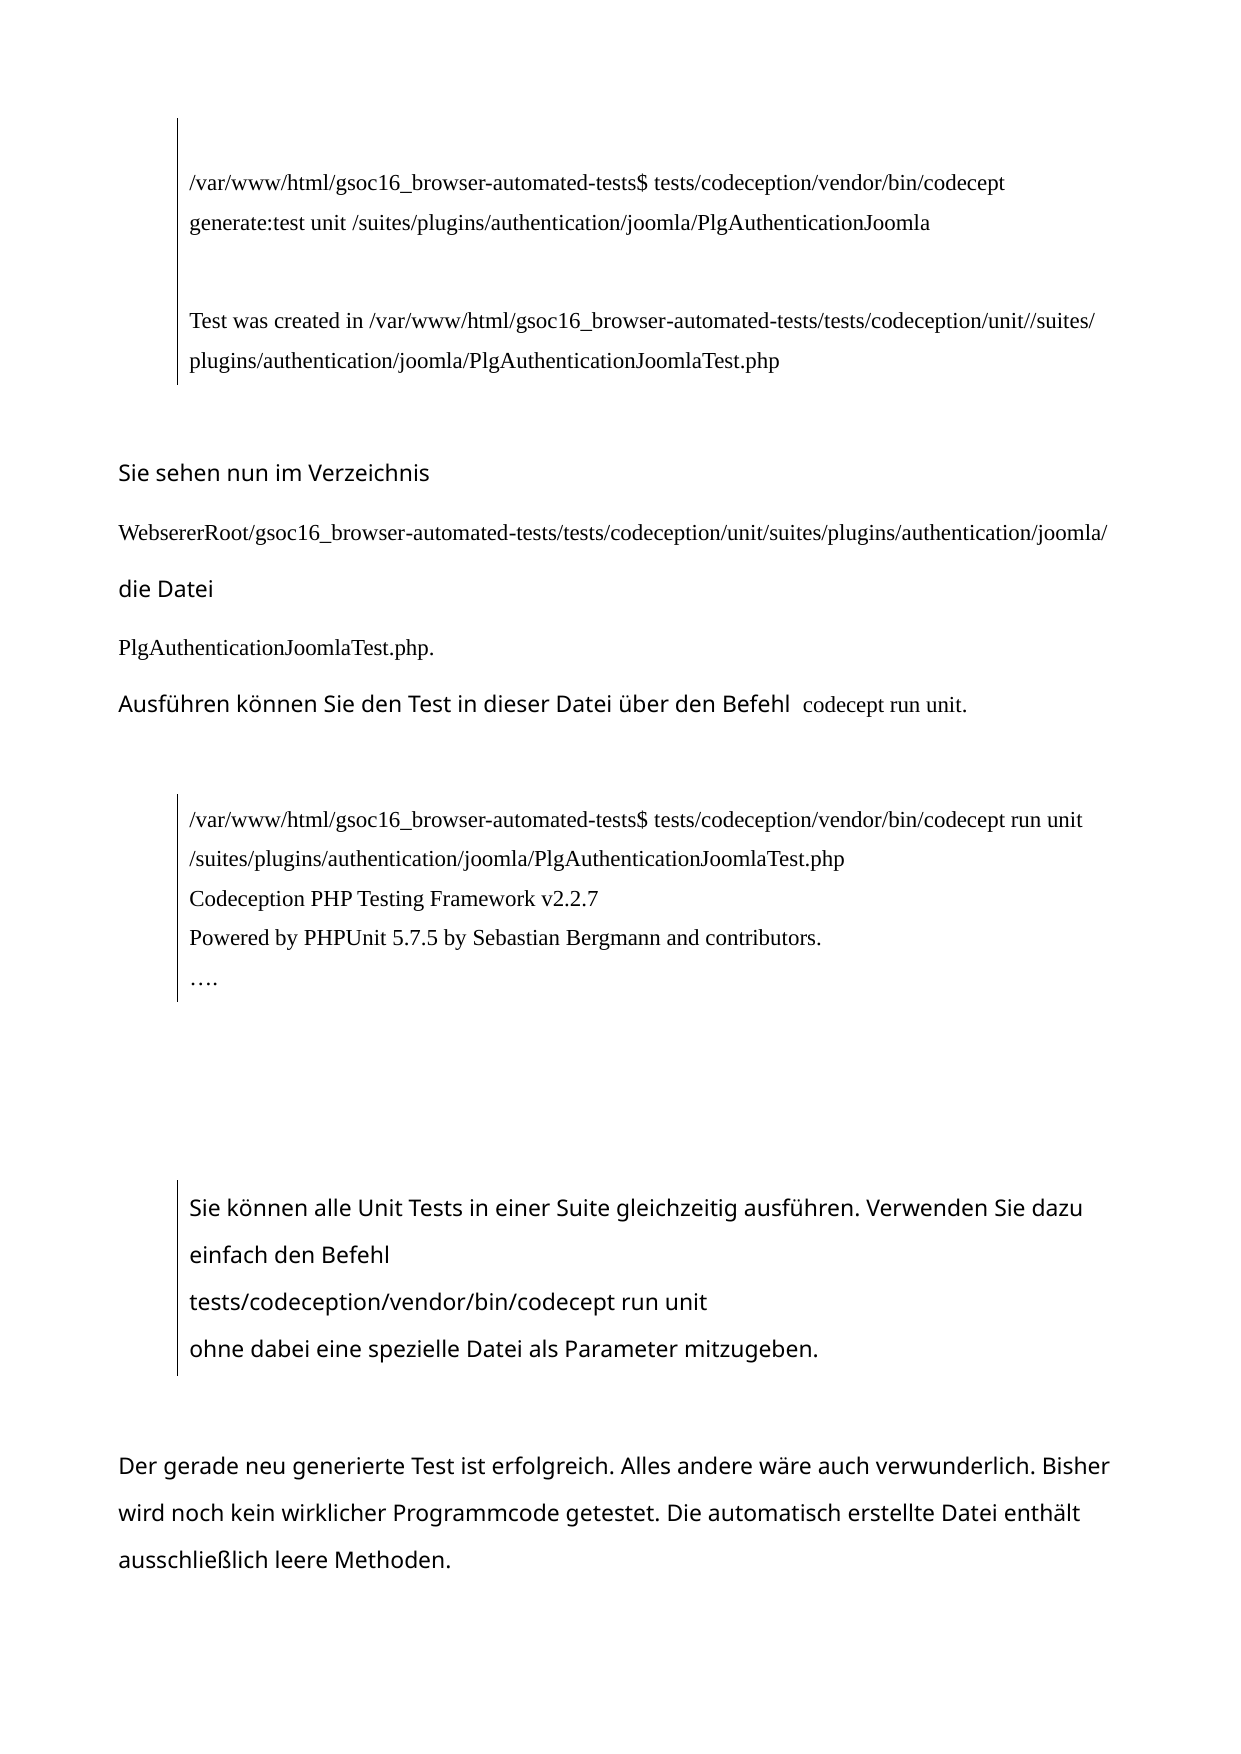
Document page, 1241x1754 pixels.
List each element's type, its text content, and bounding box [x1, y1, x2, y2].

text PlgAuthenticationJoomlaTest.php. [118, 634, 1122, 661]
text Sie können alle Unit Tests in einer Suite gleichzeitig ausführen. Verwenden Sie dazu einfach den Befehl tests/codeception/vendor/bin/codecept run unit ohne dabei eine spezielle Datei als Parameter mitzugeben. [178, 1180, 1122, 1376]
text Der gerade neu generierte Test ist erfolgreich. Alles andere wäre auch verwunderlich. Bisher wird noch kein wirklicher Programmcode getestet. Die automatisch erstellte Datei enthält ausschließlich leere Methoden. [118, 1450, 1122, 1575]
text /var/www/html/gsoc16_browser-automated-tests$ tests/codeception/vendor/bin/codecept generate:test unit /suites/plugins/authentication/joomla/PlgAuthenticationJoomla [178, 118, 1122, 235]
text /var/www/html/gsoc16_browser-automated-tests$ tests/codeception/vendor/bin/codecept run unit /suites/plugins/authentication/joomla/PlgAuthenticationJoomlaTest.php Codeception PHP Testing Framework v2.2.7 Powered by PHPUnit 5.7.5 by Sebastian Bergmann and contributors. …. [178, 794, 1122, 1002]
text Test was created in /var/www/html/gsoc16_browser‑automated‑tests/tests/codeception/unit//suites/plugins/authentication/joomla/PlgAuthenticationJoomlaTest.php [178, 296, 1122, 385]
text die Datei [118, 573, 1122, 604]
text Ausführen können Sie den Test in dieser Datei über den Befehl codecept run unit. [118, 688, 1122, 719]
text Sie sehen nun im Verzeichnis [118, 457, 1122, 488]
text WebsererRoot/gsoc16_browser‑automated‑tests/tests/codeception/unit/suites/plugins/authentication/joomla/ [118, 519, 1122, 545]
